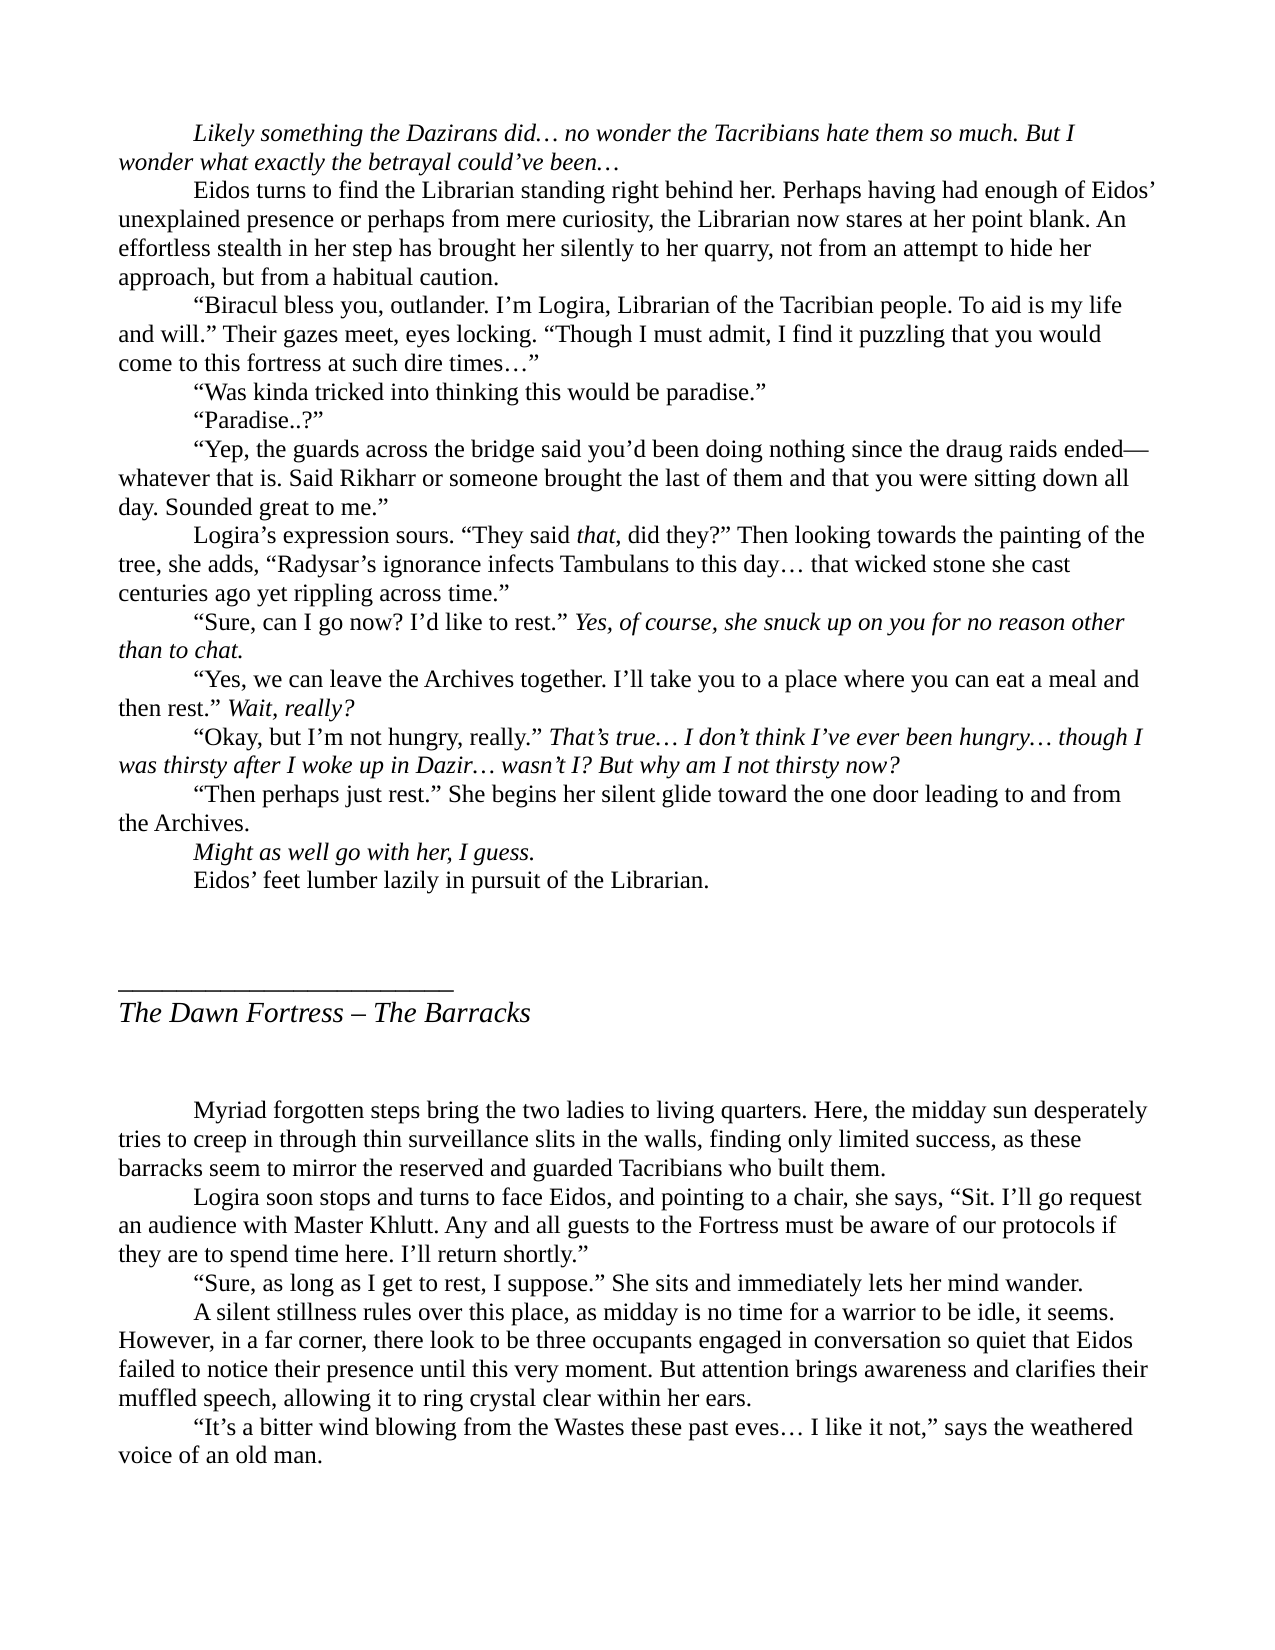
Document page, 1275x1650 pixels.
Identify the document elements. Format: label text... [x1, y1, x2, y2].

text Likely something the Dazirans did… no wonder the Tacribians hate them so much. But I wonder what exactly the betrayal could’ve been… [118, 118, 1157, 176]
text “Sure, can I go now? I’d like to rest.” Yes, of course, she snuck up on you for no reason other than to chat. [118, 607, 1157, 664]
text “Okay, but I’m not hungry, really.” That’s true… I don’t think I’ve ever been hungry… though I was thirsty after I woke up in Dazir… wasn’t I? But why am I not thirsty now? [118, 722, 1157, 779]
text “Yep, the guards across the bridge said you’d been doing nothing since the draug raids ended—whatever that is. Said Rikharr or someone brought the last of them and that you were sitting down all day. Sounded great to me.” [118, 434, 1157, 521]
text _______________________ [118, 961, 1157, 995]
text “Paradise..?” [118, 406, 1157, 434]
text “Sure, as long as I get to rest, I suppose.” She sits and immediately lets her mind wander. [118, 1268, 1157, 1297]
text “Yes, we can leave the Archives together. I’ll take you to a place where you can eat a meal and then rest.” Wait, really? [118, 664, 1157, 722]
text Logira soon stops and turns to face Eidos, and pointing to a chair, she says, “Sit. I’ll go request an audience with Master Khlutt. Any and all guests to the Fortress must be aware of our protocols if they are to spend time here. I’ll return shortly.” [118, 1182, 1157, 1268]
text “It’s a bitter wind blowing from the Wastes these past eves… I like it not,” says the weathered voice of an old man. [118, 1412, 1157, 1469]
text “Biracul bless you, outlander. I’m Logira, Librarian of the Tacribian people. To aid is my life and will.” Their gazes meet, eyes locking. “Though I must admit, I find it puzzling that you would come to this fortress at such dire times…” [118, 291, 1157, 377]
text The Dawn Fortress – The Barracks [118, 995, 1157, 1028]
text “Was kinda tricked into thinking this would be paradise.” [118, 377, 1157, 406]
text Myriad forgotten steps bring the two ladies to living quarters. Here, the midday sun desperately tries to creep in through thin surveillance slits in the walls, finding only limited success, as these barracks seem to mirror the reserved and guarded Tacribians who built them. [118, 1096, 1157, 1182]
text Eidos turns to find the Librarian standing right behind her. Perhaps having had enough of Eidos’ unexplained presence or perhaps from mere curiosity, the Librarian now stares at her point blank. An effortless stealth in her step has brought her silently to her quarry, not from an attempt to hide her approach, but from a habitual caution. [118, 176, 1157, 291]
text Logira’s expression sours. “They said that, did they?” Then looking towards the painting of the tree, she adds, “Radysar’s ignorance infects Tambulans to this day… that wicked stone she cast centuries ago yet rippling across time.” [118, 521, 1157, 607]
text A silent stillness rules over this place, as midday is no time for a warrior to be idle, it seems. However, in a far corner, there look to be three occupants engaged in conversation so quiet that Eidos failed to notice their presence until this very moment. But attention brings awareness and clarifies their muffled speech, allowing it to ring crystal clear within her ears. [118, 1297, 1157, 1412]
text Eidos’ feet lumber lazily in pursuit of the Librarian. [118, 866, 1157, 894]
text “Then perhaps just rest.” She begins her silent glide toward the one door leading to and from the Archives. [118, 779, 1157, 837]
text Might as well go with her, I guess. [118, 837, 1157, 866]
